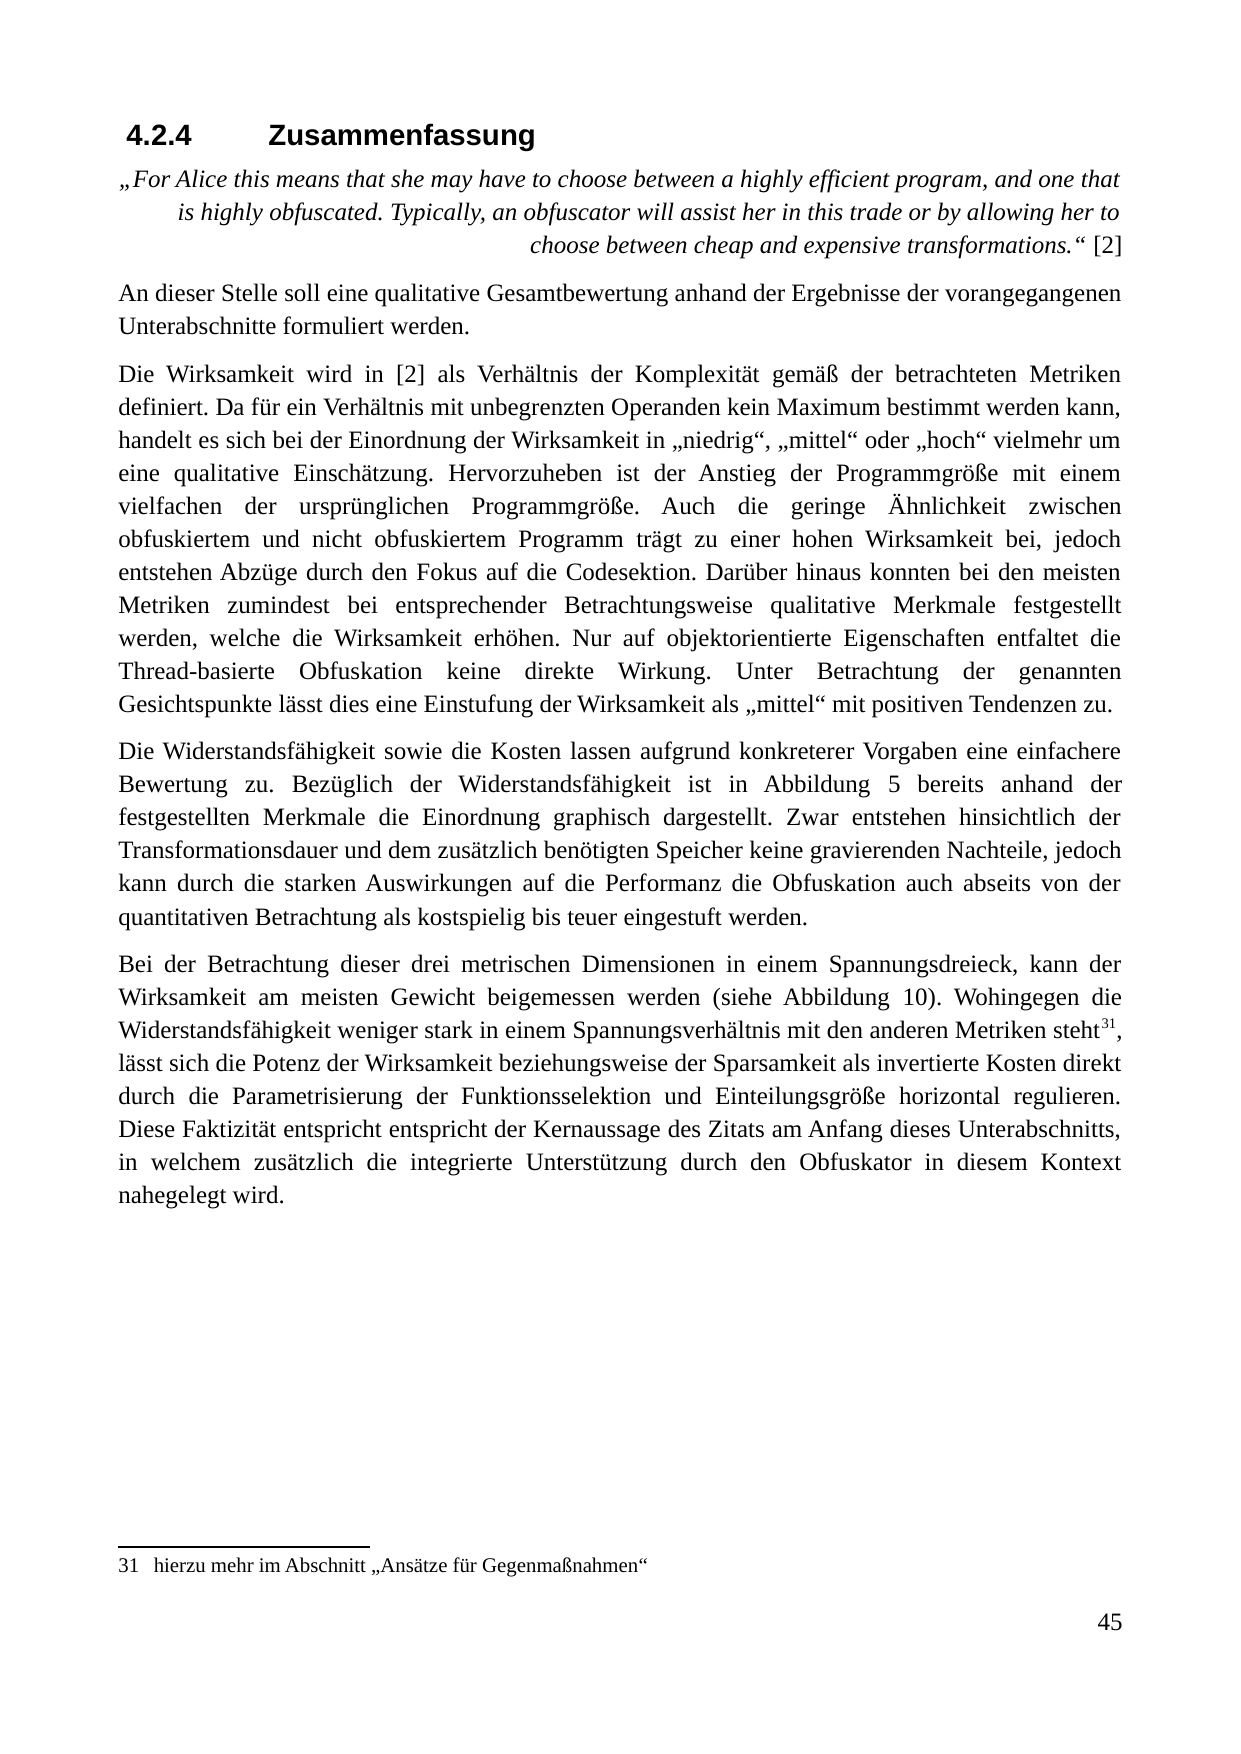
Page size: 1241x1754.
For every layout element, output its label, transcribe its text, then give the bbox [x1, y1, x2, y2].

text Bei der Betrachtung dieser drei metrischen Dimensionen in einem Spannungsdreieck, kann der Wirksamkeit am meisten Gewicht beigemessen werden (siehe Abbildung 10). Wohingegen die Widerstandsfähigkeit weniger stark in einem Spannungsverhältnis mit den anderen Metriken steht, lässt sich die Potenz der Wirksamkeit beziehungsweise der Sparsamkeit als invertierte Kosten direkt durch die Parametrisierung der Funktionsselektion und Einteilungsgröße horizontal regulieren. Diese Faktizität entspricht entspricht der Kernaussage des Zitats am Anfang dieses Unterabschnitts, in welchem zusätzlich die integrierte Unterstützung durch den Obfuskator in diesem Kontext nahegelegt wird. [118, 949, 1122, 1209]
text hierzu mehr im Abschnitt „Ansätze für Gegenmaßnahmen“ [118, 1553, 1122, 1577]
subtitle Zusammenfassung [118, 118, 1122, 152]
text „For Alice this means that she may have to choose between a highly efficient program, and one that is highly obfuscated. Typically, an obfuscator will assist her in this trade or by allowing her to choose between cheap and expensive transformations.“ [2] [118, 164, 1122, 259]
text An dieser Stelle soll eine qualitative Gesamtbewertung anhand der Ergebnisse der vorangegangenen Unterabschnitte formuliert werden. [118, 278, 1122, 340]
text Die Wirksamkeit wird in [2] als Verhältnis der Komplexität gemäß der betrachteten Metriken definiert. Da für ein Verhältnis mit unbegrenzten Operanden kein Maximum bestimmt werden kann, handelt es sich bei der Einordnung der Wirksamkeit in „niedrig“, „mittel“ oder „hoch“ vielmehr um eine qualitative Einschätzung. Hervorzuheben ist der Anstieg der Programmgröße mit einem vielfachen der ursprünglichen Programmgröße. Auch die geringe Ähnlichkeit zwischen obfuskiertem und nicht obfuskiertem Programm trägt zu einer hohen Wirksamkeit bei, jedoch entstehen Abzüge durch den Fokus auf die Codesektion. Darüber hinaus konnten bei den meisten Metriken zumindest bei entsprechender Betrachtungsweise qualitative Merkmale festgestellt werden, welche die Wirksamkeit erhöhen. Nur auf objektorientierte Eigenschaften entfaltet die Thread-basierte Obfuskation keine direkte Wirkung. Unter Betrachtung der genannten Gesichtspunkte lässt dies eine Einstufung der Wirksamkeit als „mittel“ mit positiven Tendenzen zu. [118, 359, 1122, 718]
text Die Widerstandsfähigkeit sowie die Kosten lassen aufgrund konkreterer Vorgaben eine einfachere Bewertung zu. Bezüglich der Widerstandsfähigkeit ist in Abbildung 5 bereits anhand der festgestellten Merkmale die Einordnung graphisch dargestellt. Zwar entstehen hinsichtlich der Transformationsdauer und dem zusätzlich benötigten Speicher keine gravierenden Nachteile, jedoch kann durch die starken Auswirkungen auf die Performanz die Obfuskation auch abseits von der quantitativen Betrachtung als kostspielig bis teuer eingestuft werden. [118, 736, 1122, 930]
